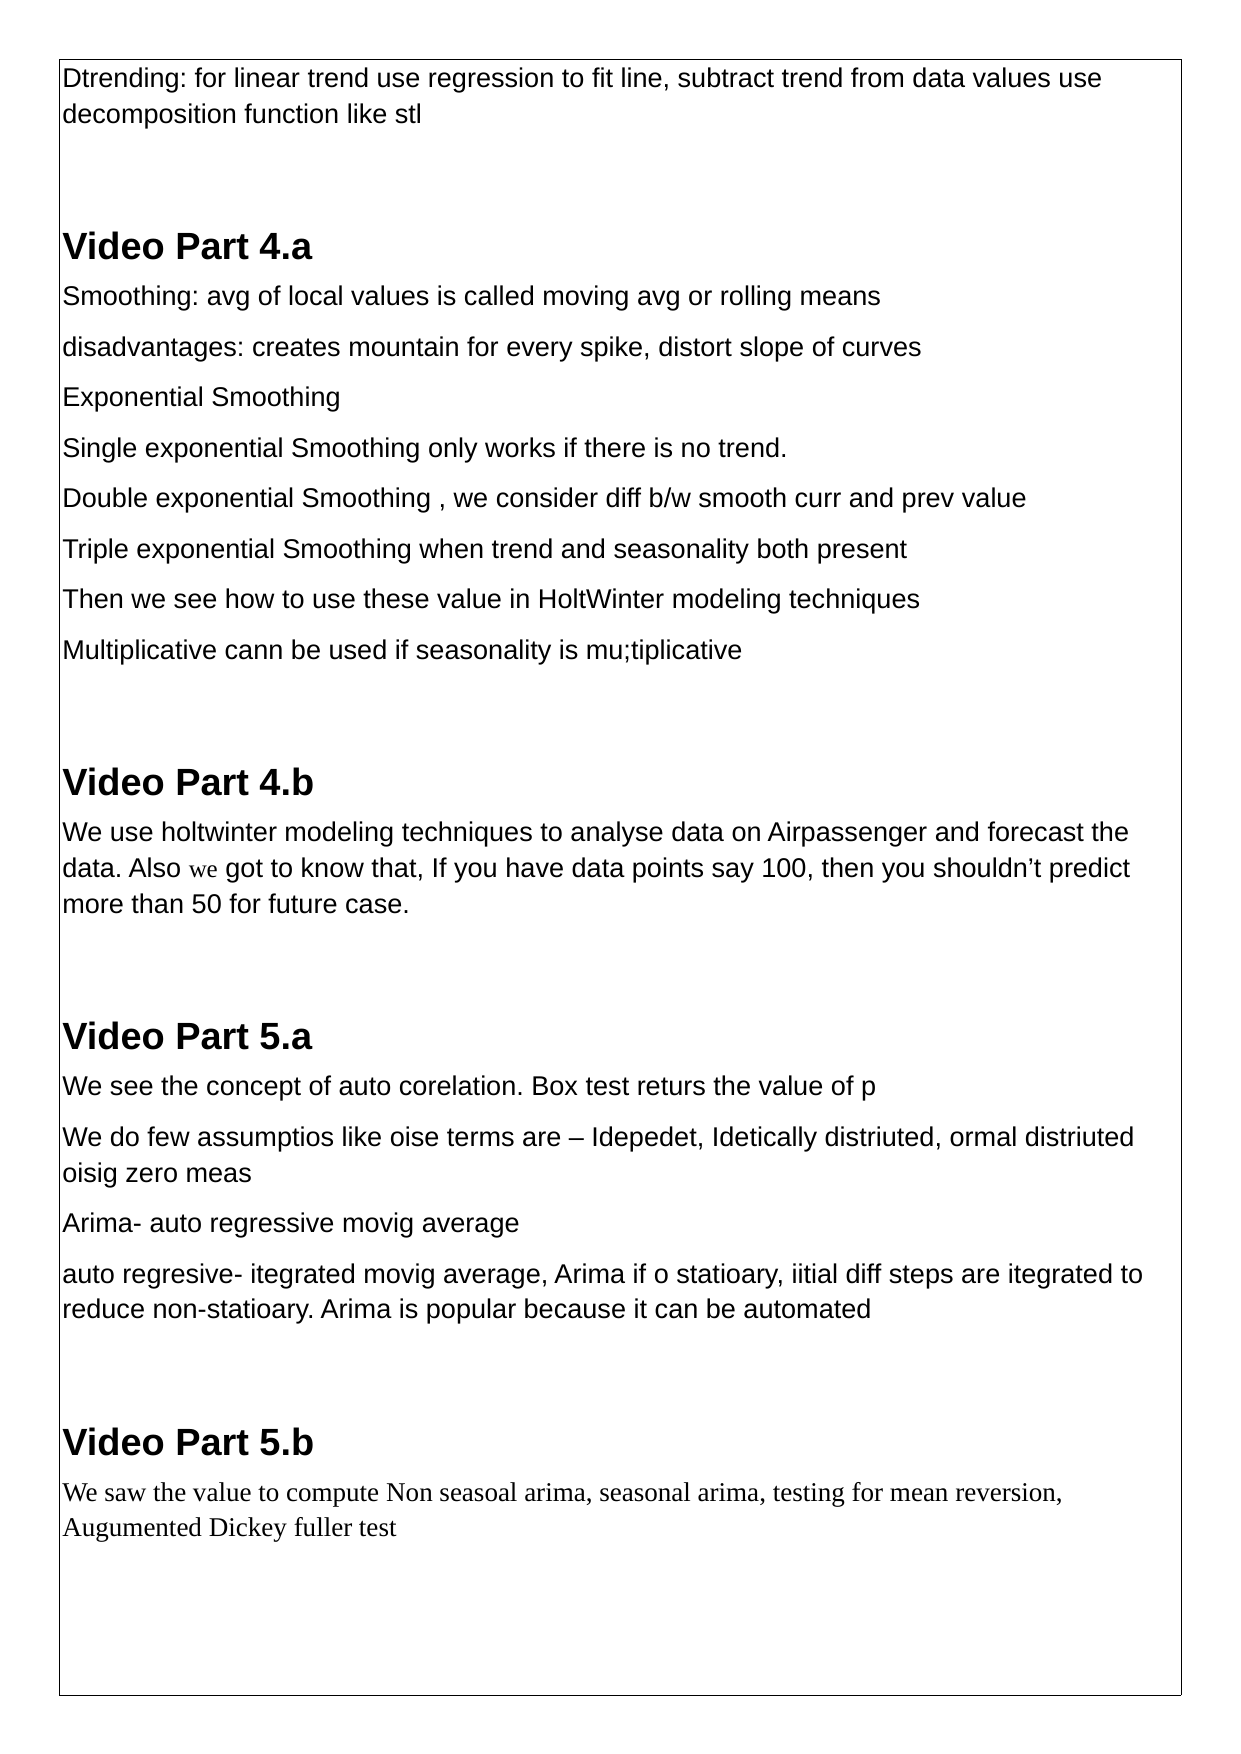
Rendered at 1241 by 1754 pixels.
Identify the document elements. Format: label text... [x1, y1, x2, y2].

text We see the concept of auto corelation. Box test returs the value of p [62, 1070, 1178, 1101]
subtitle Video Part 4.a [62, 224, 1178, 268]
text Dtrending: for linear trend use regression to fit line, subtract trend from data values use decomposition function like stl [62, 62, 1178, 129]
text disadvantages: creates mountain for every spike, distort slope of curves [62, 331, 1178, 362]
text Exponential Smoothing [62, 381, 1178, 412]
subtitle Video Part 5.a [62, 1014, 1178, 1058]
text We saw the value to compute Non seasoal arima, seasonal arima, testing for mean reversion, Augumented Dickey fuller test [62, 1476, 1178, 1543]
subtitle Video Part 5.b [62, 1419, 1178, 1463]
text Smoothing: avg of local values is called moving avg or rolling means [62, 280, 1178, 311]
text Multiplicative cann be used if seasonality is mu;tiplicative [62, 634, 1178, 665]
subtitle Video Part 4.b [62, 760, 1178, 803]
text Then we see how to use these value in HoltWinter modeling techniques [62, 583, 1178, 614]
text We use holtwinter modeling techniques to analyse data on Airpassenger and forecast the data. Also we got to know that, If you have data points say 100, then you shouldn’t predict more than 50 for future case. [62, 816, 1178, 919]
text auto regresive- itegrated movig average, Arima if o statioary, iitial diff steps are itegrated to reduce non-statioary. Arima is popular because it can be automated [62, 1258, 1178, 1325]
text We do few assumptios like oise terms are – Idepedet, Idetically distriuted, ormal distriuted oisig zero meas [62, 1121, 1178, 1188]
text Single exponential Smoothing only works if there is no trend. [62, 432, 1178, 463]
text Arima- auto regressive movig average [62, 1207, 1178, 1238]
text Triple exponential Smoothing when trend and seasonality both present [62, 533, 1178, 564]
text Double exponential Smoothing , we consider diff b/w smooth curr and prev value [62, 482, 1178, 513]
